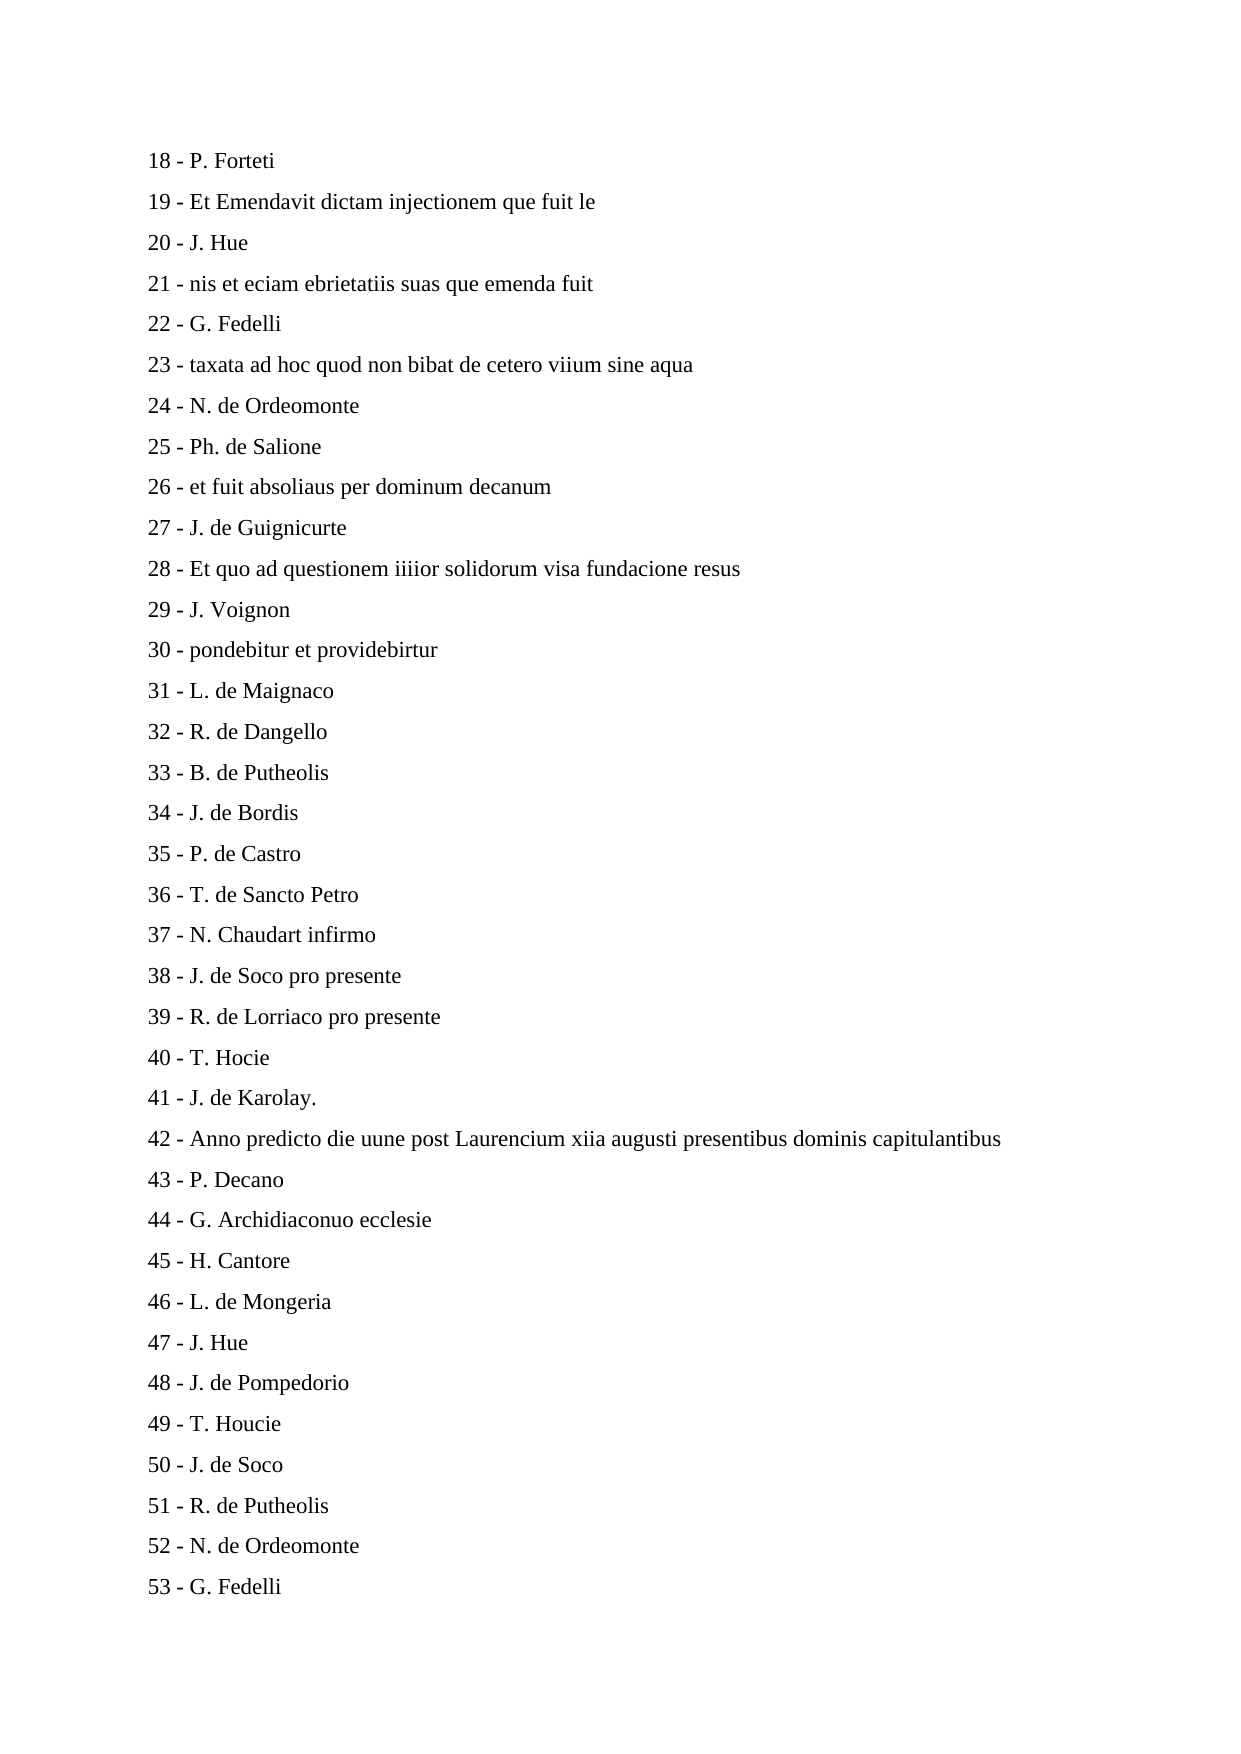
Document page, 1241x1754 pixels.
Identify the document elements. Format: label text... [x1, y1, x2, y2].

text 53 - G. Fedelli [148, 1573, 1093, 1599]
text 29 - J. Voignon [148, 596, 1093, 622]
text 20 - J. Hue [148, 229, 1093, 255]
text 39 - R. de Lorriaco pro presente [148, 1003, 1093, 1029]
text 30 - pondebitur et providebirtur [148, 636, 1093, 663]
text 34 - J. de Bordis [148, 799, 1093, 826]
text 45 - H. Cantore [148, 1247, 1093, 1274]
text 31 - L. de Maignaco [148, 677, 1093, 703]
text 48 - J. de Pompedorio [148, 1369, 1093, 1396]
text 23 - taxata ad hoc quod non bibat de cetero viium sine aqua [148, 351, 1093, 378]
text 41 - J. de Karolay. [148, 1084, 1093, 1111]
text 46 - L. de Mongeria [148, 1288, 1093, 1314]
text 24 - N. de Ordeomonte [148, 392, 1093, 418]
text 27 - J. de Guignicurte [148, 514, 1093, 541]
text 37 - N. Chaudart infirmo [148, 921, 1093, 948]
text 35 - P. de Castro [148, 840, 1093, 866]
text 40 - T. Hocie [148, 1044, 1093, 1070]
text 21 - nis et eciam ebrietatiis suas que emenda fuit [148, 270, 1093, 296]
text 47 - J. Hue [148, 1329, 1093, 1355]
text 22 - G. Fedelli [148, 311, 1093, 337]
text 38 - J. de Soco pro presente [148, 962, 1093, 988]
text 36 - T. de Sancto Petro [148, 881, 1093, 907]
text 43 - P. Decano [148, 1166, 1093, 1192]
text 52 - N. de Ordeomonte [148, 1532, 1093, 1559]
text 19 - Et Emendavit dictam injectionem que fuit le [148, 188, 1093, 215]
text 50 - J. de Soco [148, 1451, 1093, 1477]
text 25 - Ph. de Salione [148, 433, 1093, 459]
text 32 - R. de Dangello [148, 718, 1093, 744]
text 44 - G. Archidiaconuo ecclesie [148, 1207, 1093, 1233]
text 26 - et fuit absoliaus per dominum decanum [148, 473, 1093, 500]
text 49 - T. Houcie [148, 1410, 1093, 1437]
text 33 - B. de Putheolis [148, 758, 1093, 785]
text 28 - Et quo ad questionem iiiior solidorum visa fundacione resus [148, 555, 1093, 581]
text 18 - P. Forteti [148, 148, 1093, 174]
text 42 - Anno predicto die uune post Laurencium xiia augusti presentibus dominis capitulantibus [148, 1125, 1093, 1151]
text 51 - R. de Putheolis [148, 1492, 1093, 1518]
